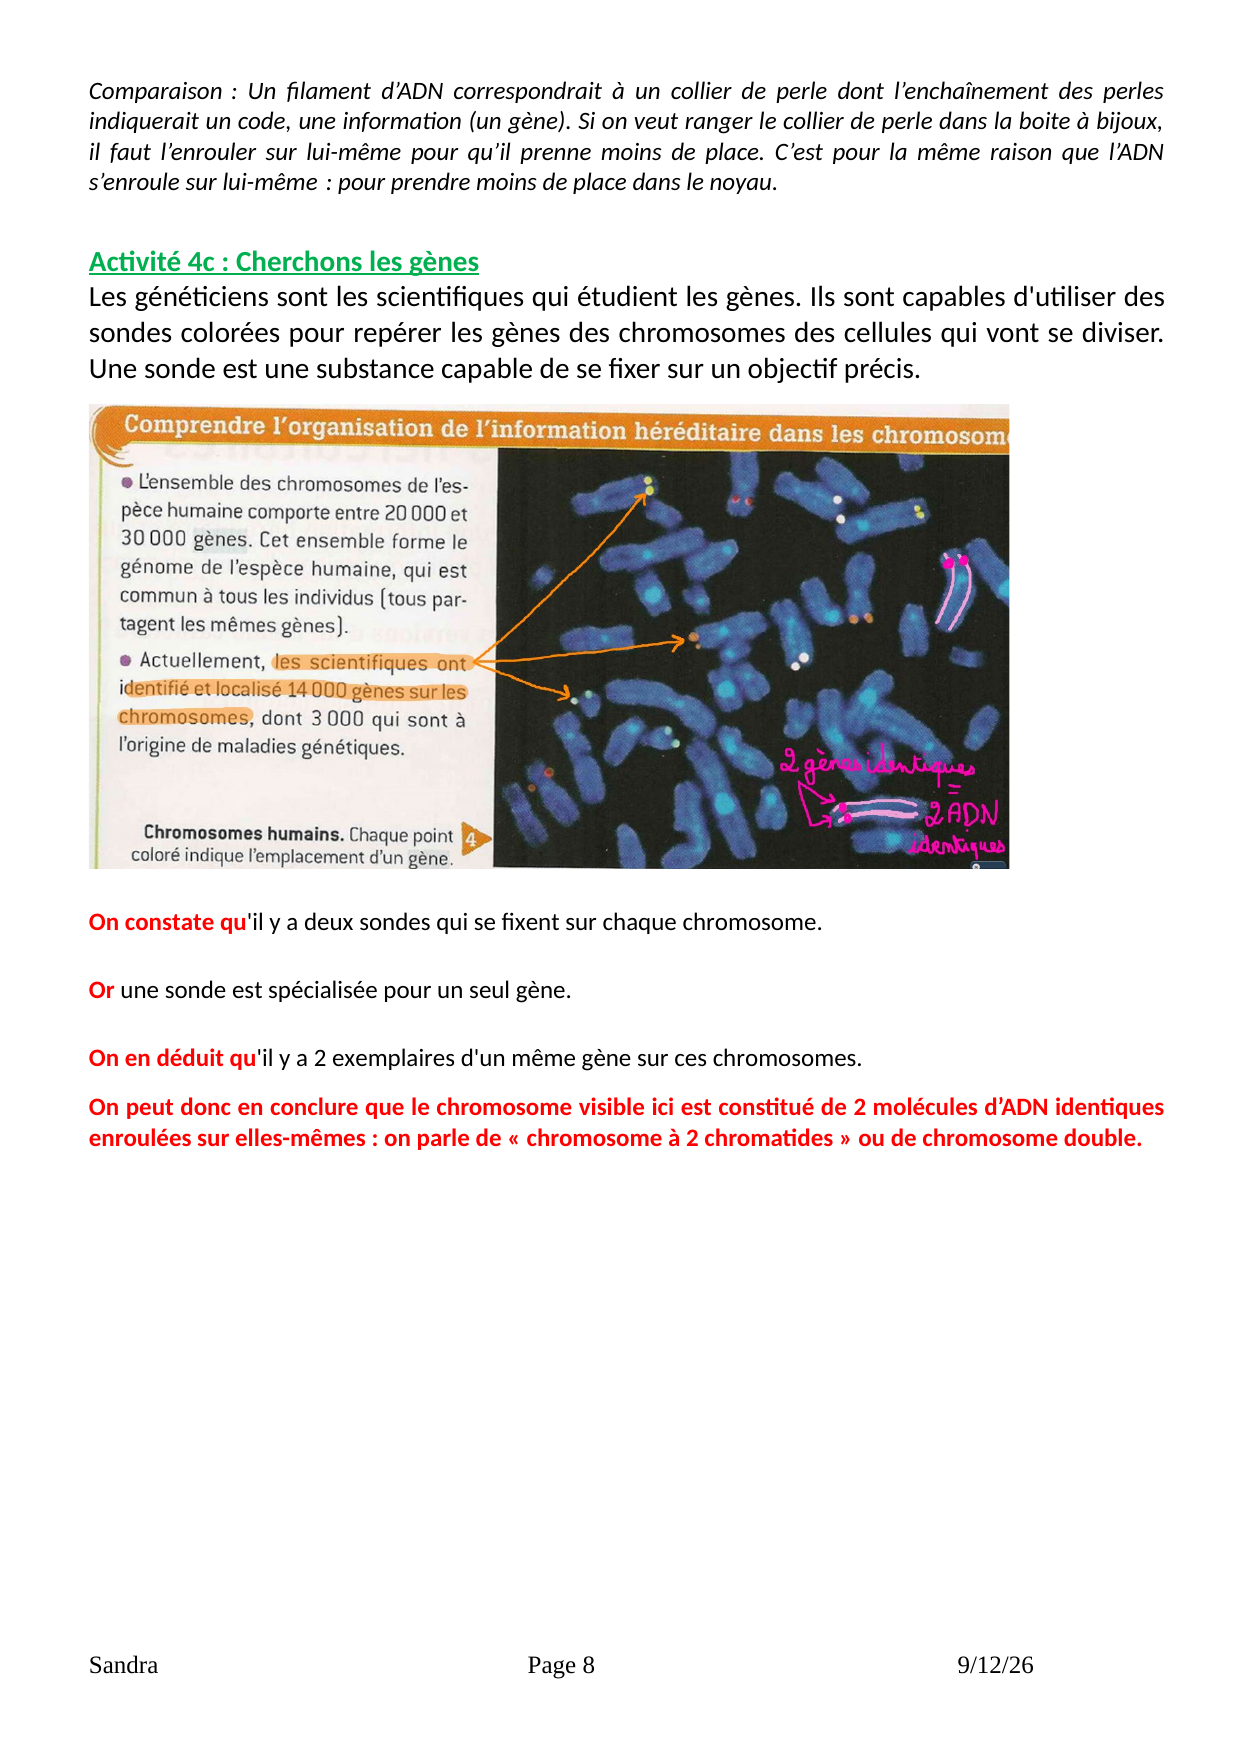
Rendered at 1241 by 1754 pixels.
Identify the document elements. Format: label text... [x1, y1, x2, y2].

text On peut donc en conclure que le chromosome visible ici est constitué de 2 molécules d’ADN identiques enroulées sur elles-mêmes : on parle de « chromosome à 2 chromatides » ou de chromosome double. [89, 1091, 1167, 1152]
text Or une sonde est spécialisée pour un seul gène. [89, 974, 1167, 1004]
text Activité 4c : Cherchons les gènes [89, 243, 1167, 278]
text Comparaison : Un filament d’ADN correspondrait à un collier de perle dont l’enchaînement des perles indiquerait un code, une information (un gène). Si on veut ranger le collier de perle dans la boite à bijoux, il faut l’enrouler sur lui-même pour qu’il prenne moins de place. C’est pour la même raison que l’ADN s’enroule sur lui-même : pour prendre moins de place dans le noyau. [89, 75, 1167, 197]
text Les généticiens sont les scientifiques qui étudient les gènes. Ils sont capables d'utiliser des sondes colorées pour repérer les gènes des chromosomes des cellules qui vont se diviser. Une sonde est une substance capable de se fixer sur un objectif précis. [89, 278, 1167, 385]
text On en déduit qu'il y a 2 exemplaires d'un même gène sur ces chromosomes. [89, 1042, 1167, 1072]
text On constate qu'il y a deux sondes qui se fixent sur chaque chromosome. [89, 906, 1167, 936]
